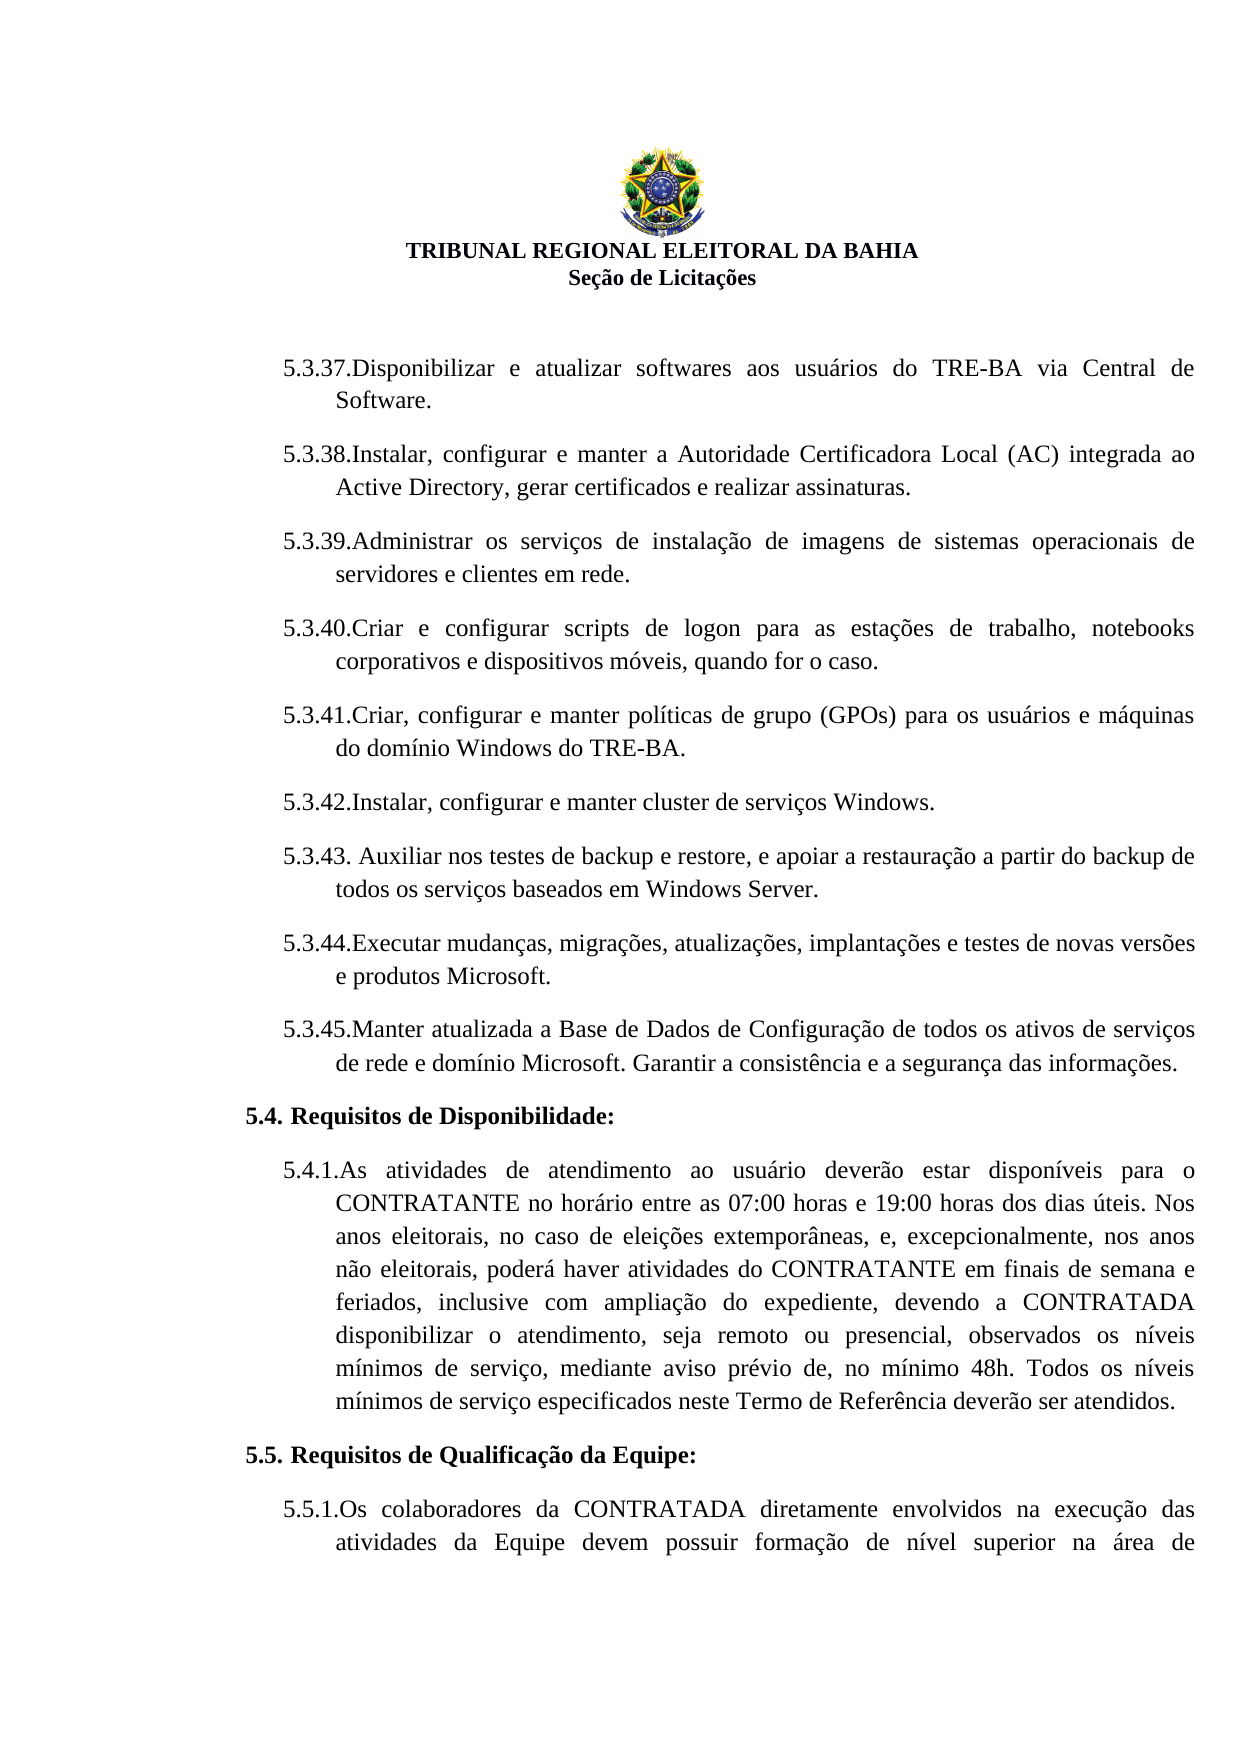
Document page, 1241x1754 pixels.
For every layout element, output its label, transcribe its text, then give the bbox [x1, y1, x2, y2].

list Os colaboradores da CONTRATADA diretamente envolvidos na execução das atividades da Equipe devem possuir formação de nível superior na área de [283, 1494, 1196, 1556]
list Administrar os serviços de instalação de imagens de sistemas operacionais de servidores e clientes em rede. [283, 526, 1196, 588]
list Executar mudanças, migrações, atualizações, implantações e testes de novas versões e produtos Microsoft. [283, 928, 1196, 989]
list Requisitos de Disponibilidade: [245, 1101, 1196, 1130]
list Manter atualizada a Base de Dados de Configuração de todos os ativos de serviços de rede e domínio Microsoft. Garantir a consistência e a segurança das informações. [283, 1014, 1196, 1076]
list Criar e configurar scripts de logon para as estações de trabalho, notebooks corporativos e dispositivos móveis, quando for o caso. [283, 613, 1196, 675]
list Instalar, configurar e manter cluster de serviços Windows. [283, 787, 1196, 816]
list Auxiliar nos testes de backup e restore, e apoiar a restauração a partir do backup de todos os serviços baseados em Windows Server. [283, 841, 1196, 903]
list Disponibilizar e atualizar softwares aos usuários do TRE-BA via Central de Software. [283, 353, 1196, 414]
list Criar, configurar e manter políticas de grupo (GPOs) para os usuários e máquinas do domínio Windows do TRE-BA. [283, 700, 1196, 762]
list Requisitos de Qualificação da Equipe: [245, 1440, 1196, 1469]
list Instalar, configurar e manter a Autoridade Certificadora Local (AC) integrada ao Active Directory, gerar certificados e realizar assinaturas. [283, 439, 1196, 501]
list As atividades de atendimento ao usuário deverão estar disponíveis para o CONTRATANTE no horário entre as 07:00 horas e 19:00 horas dos dias úteis. Nos anos eleitorais, no caso de eleições extemporâneas, e, excepcionalmente, nos anos não eleitorais, poderá haver atividades do CONTRATANTE em finais de semana e feriados, inclusive com ampliação do expediente, devendo a CONTRATADA disponibilizar o atendimento, seja remoto ou presencial, observados os níveis mínimos de serviço, mediante aviso prévio de, no mínimo 48h. Todos os níveis mínimos de serviço especificados neste Termo de Referência deverão ser atendidos. [283, 1155, 1196, 1415]
